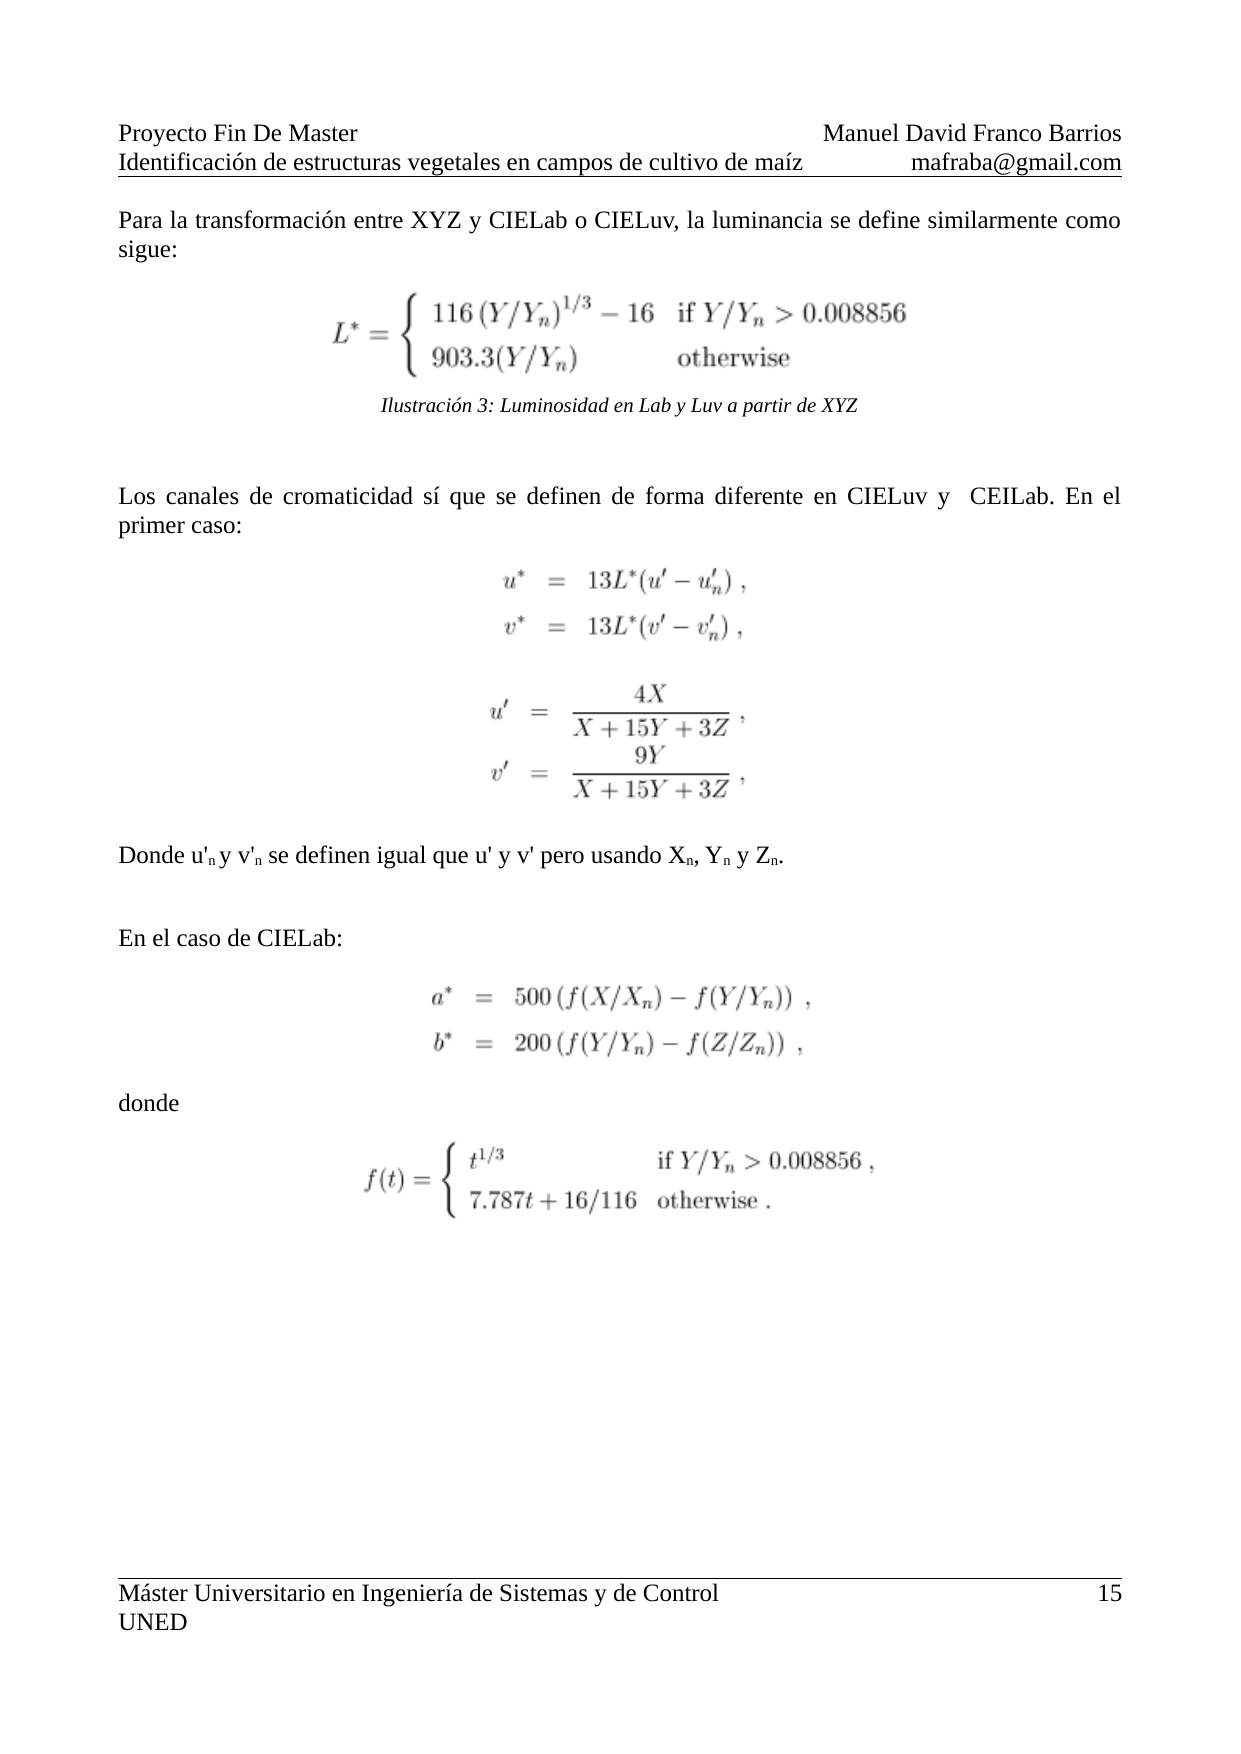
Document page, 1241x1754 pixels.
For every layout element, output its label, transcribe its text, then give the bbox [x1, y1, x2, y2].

picture [479, 675, 761, 816]
text Para la transformación entre XYZ y CIELab o CIELuv, la luminancia se define similarmente como sigue: [118, 205, 1122, 263]
text Ilustración 3: Luminosidad en Lab y Luv a partir de XYZ [319, 393, 921, 417]
text Donde u'n y v'n se definen igual que u' y v' pero usando Xn, Yn y Zn. [118, 840, 1122, 869]
text donde [118, 1088, 1122, 1116]
text En el caso de CIELab: [118, 923, 1122, 951]
picture [319, 287, 922, 393]
picture [355, 1128, 885, 1223]
text Los canales de cromaticidad sí que se definen de forma diferente en CIELuv y CEILab. En el primer caso: [118, 481, 1122, 539]
picture [483, 551, 757, 657]
picture [420, 963, 820, 1072]
